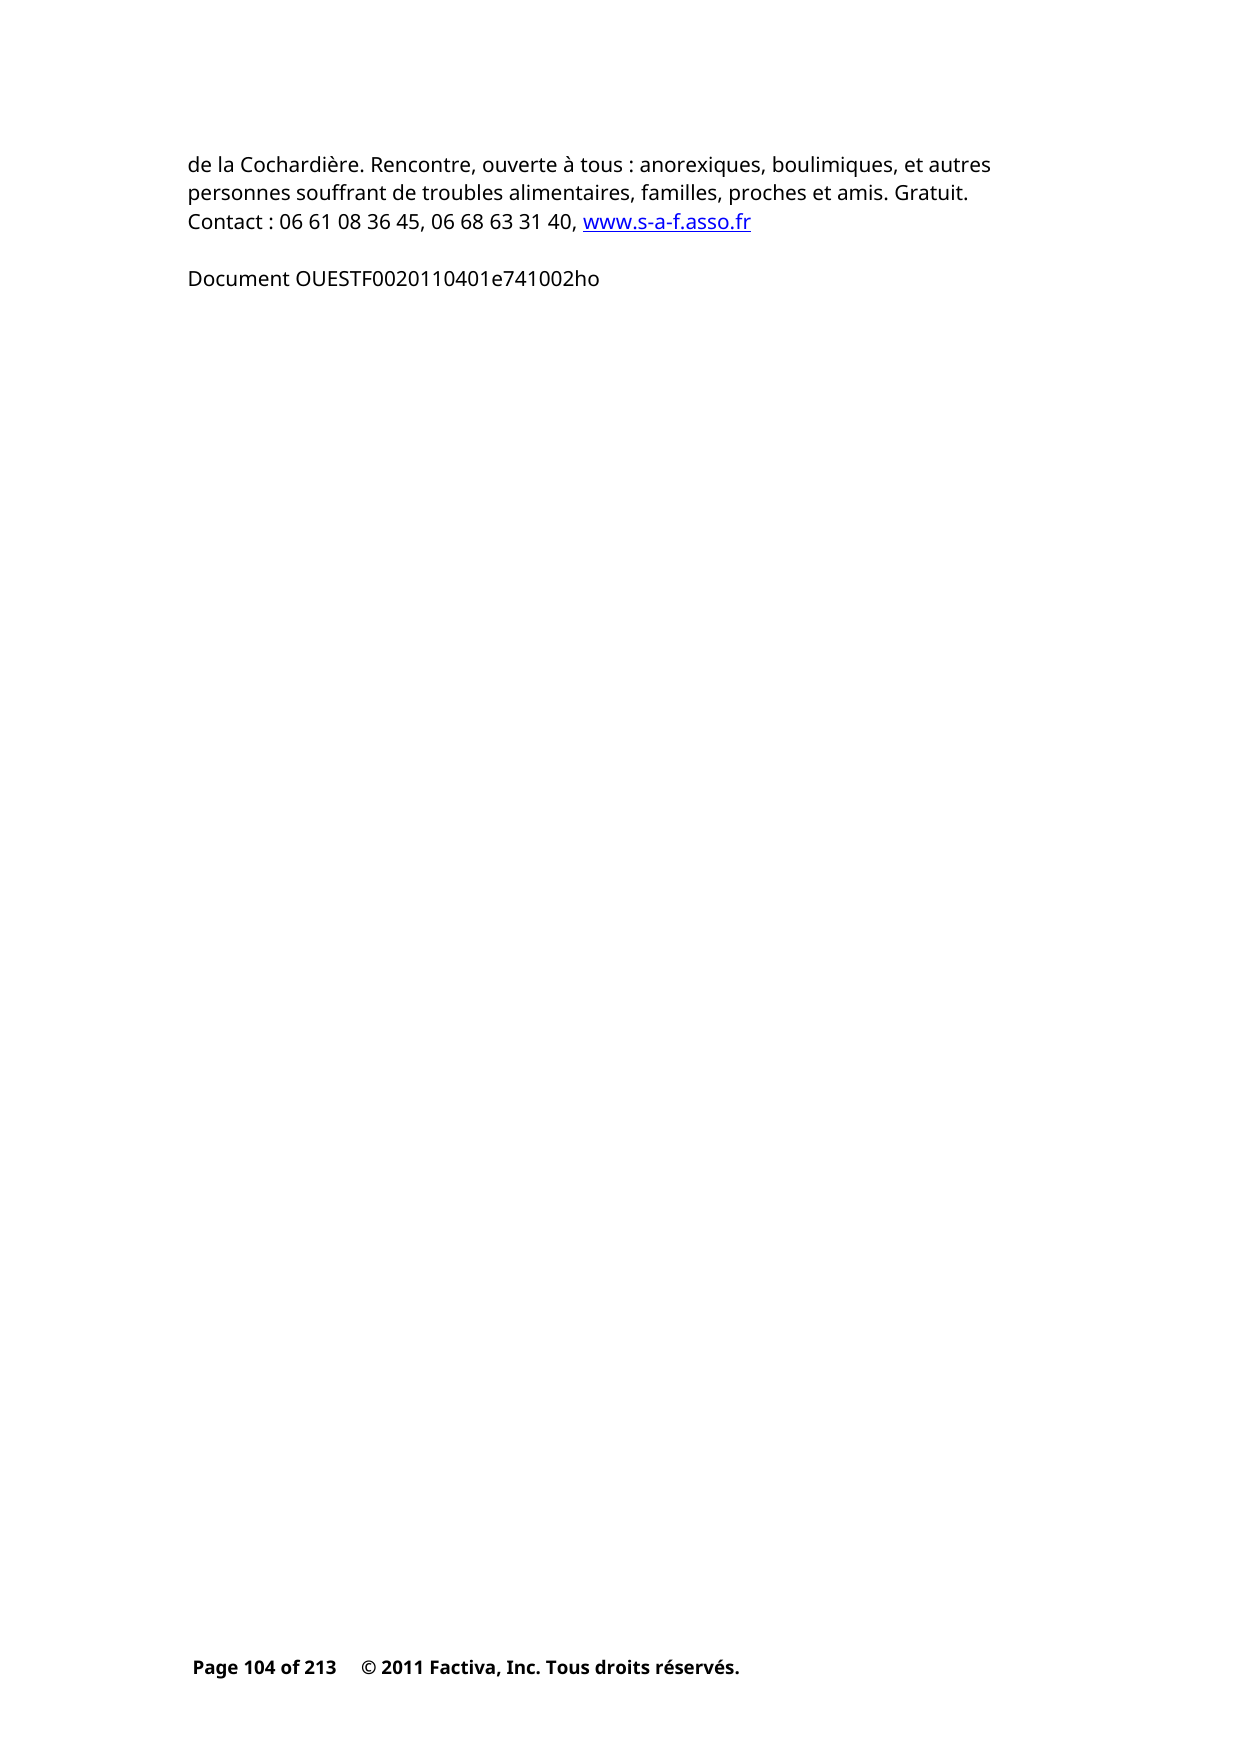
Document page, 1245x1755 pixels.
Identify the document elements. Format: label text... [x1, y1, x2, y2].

text Document OUESTF0020110401e741002ho [187, 264, 1057, 292]
text de la Cochardière. Rencontre, ouverte à tous : anorexiques, boulimiques, et autres personnes souffrant de troubles alimentaires, familles, proches et amis. Gratuit. Contact : 06 61 08 36 45, 06 68 63 31 40, www.s-a-f.asso.fr [187, 150, 1057, 235]
